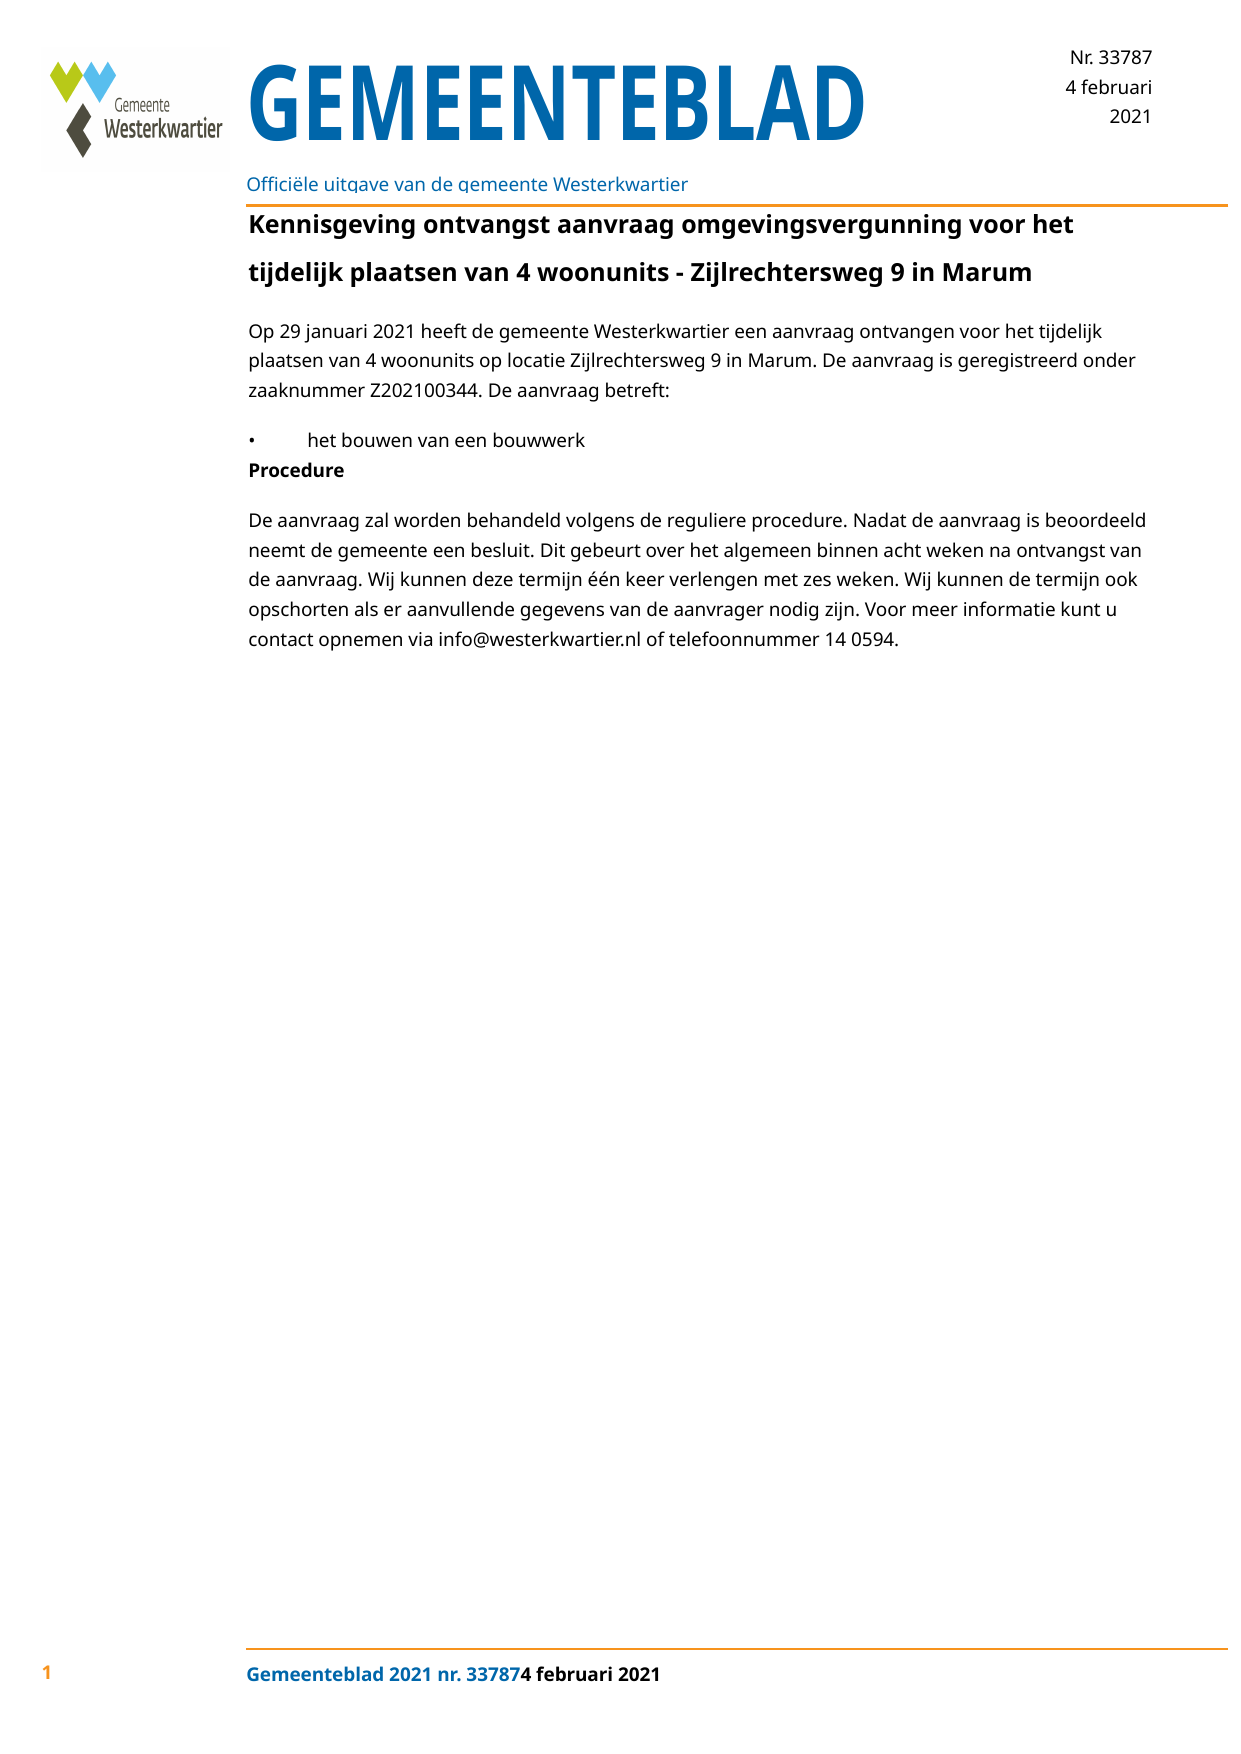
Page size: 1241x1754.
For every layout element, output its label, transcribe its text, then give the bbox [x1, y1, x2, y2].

picture [41, 47, 231, 172]
text Procedure [248, 457, 1152, 483]
list het bouwen van een bouwwerk [248, 427, 1152, 453]
text De aanvraag zal worden behandeld volgens de reguliere procedure. Nadat de aanvraag is beoordeeld neemt de gemeente een besluit. Dit gebeurt over het algemeen binnen acht weken na ontvangst van de aanvraag. Wij kunnen deze termijn één keer verlengen met zes weken. Wij kunnen de termijn ook opschorten als er aanvullende gegevens van de aanvrager nodig zijn. Voor meer informatie kunt u contact opnemen via info@westerkwartier.nl of telefoonnummer 14 0594. [248, 507, 1152, 652]
text Kennisgeving ontvangst aanvraag omgevingsvergunning voor het tijdelijk plaatsen van 4 woonunits - Zijlrechtersweg 9 in Marum [248, 207, 1152, 288]
text Op 29 januari 2021 heeft de gemeente Westerkwartier een aanvraag ontvangen voor het tijdelijk plaatsen van 4 woonunits op locatie Zijlrechtersweg 9 in Marum. De aanvraag is geregistreerd onder zaaknummer Z202100344. De aanvraag betreft: [248, 318, 1152, 403]
